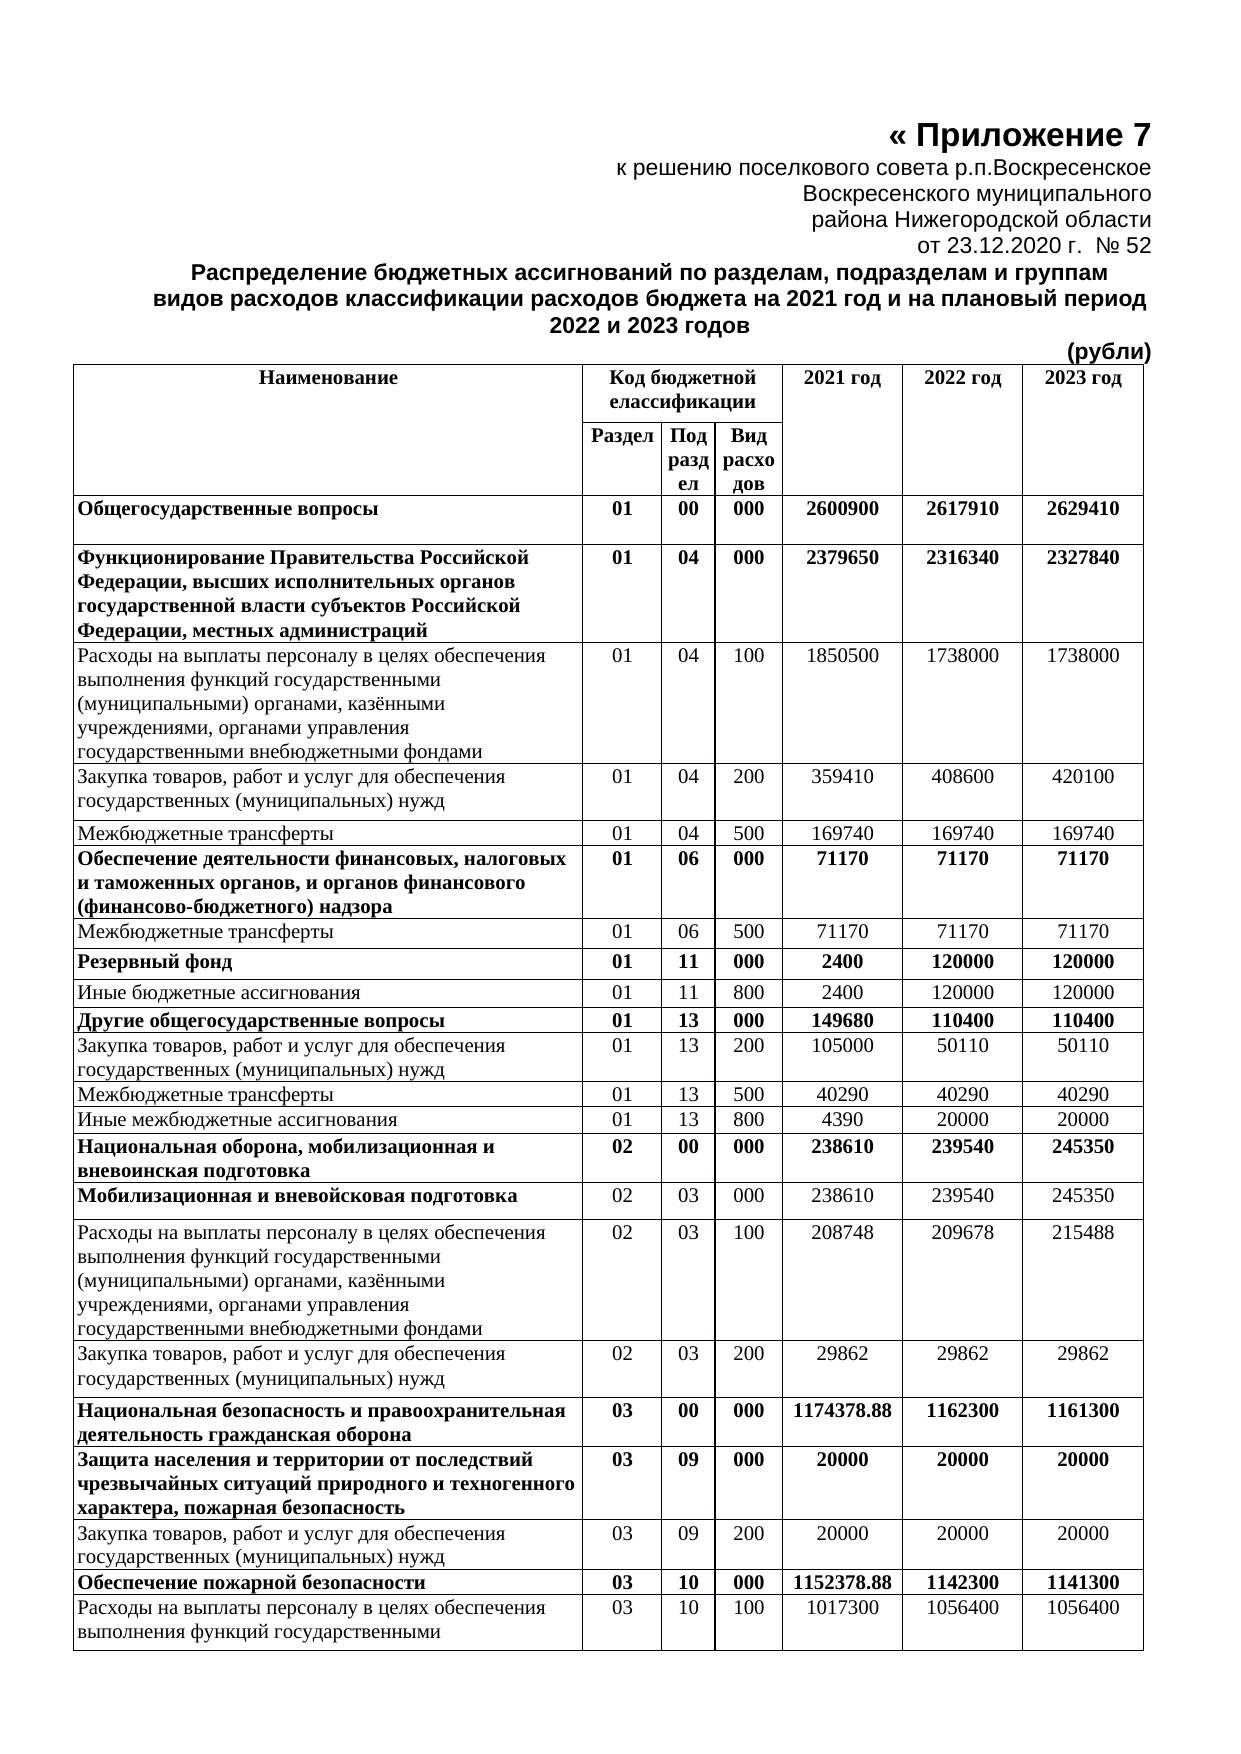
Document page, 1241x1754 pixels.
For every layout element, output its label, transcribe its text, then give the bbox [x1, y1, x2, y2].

table_cell 02 [583, 1220, 661, 1340]
table_cell 20000 [903, 1447, 1022, 1519]
table_cell 20000 [783, 1520, 902, 1568]
table_cell 10 [662, 1595, 714, 1649]
table_cell 02 [583, 1134, 661, 1182]
table_cell 06 [662, 846, 714, 918]
table_cell Закупка товаров, работ и услуг для обеспечения государственных (муниципальных) нужд [74, 764, 582, 820]
table_cell 1738000 [1023, 643, 1143, 763]
table_header 2021 год [783, 365, 902, 495]
table_cell 2400 [783, 949, 902, 979]
table_cell 01 [583, 1107, 661, 1133]
table_cell 03 [583, 1398, 661, 1446]
table_cell 40290 [903, 1082, 1022, 1106]
table_cell 1017300 [783, 1595, 902, 1649]
table_cell Защита населения и территории от последствий чрезвычайных ситуаций природного и техногенного характера, пожарная безопасность [74, 1447, 582, 1519]
table_cell 50110 [1023, 1033, 1143, 1081]
text Воскресенского муниципального [148, 180, 1152, 206]
table_cell 1738000 [903, 643, 1022, 763]
table_header Наименование [74, 365, 582, 495]
table_cell 245350 [1023, 1134, 1143, 1182]
table_cell Национальная безопасность и правоохранительная деятельность гражданская оборона [74, 1398, 582, 1446]
table_cell 71170 [903, 919, 1022, 948]
table_cell 01 [583, 1033, 661, 1081]
table_cell 1162300 [903, 1398, 1022, 1446]
table_cell 500 [716, 821, 782, 845]
table_cell 408600 [903, 764, 1022, 820]
table_cell 1141300 [1023, 1570, 1143, 1594]
table_cell 000 [716, 846, 782, 918]
table_cell Функционирование Правительства Российской Федерации, высших исполнительных органов государственной власти субъектов Российской Федерации, местных администраций [74, 545, 582, 642]
table_cell 105000 [783, 1033, 902, 1081]
table_cell 120000 [903, 980, 1022, 1007]
table_cell 238610 [783, 1134, 902, 1182]
table_cell 1142300 [903, 1570, 1022, 1594]
table_cell 500 [716, 919, 782, 948]
table_header 2023 год [1023, 365, 1143, 495]
table_cell 20000 [903, 1107, 1022, 1133]
table_cell 110400 [903, 1008, 1022, 1032]
table_cell Национальная оборона, мобилизационная и вневоинская подготовка [74, 1134, 582, 1182]
table_cell 169740 [1023, 821, 1143, 845]
table_cell 1161300 [1023, 1398, 1143, 1446]
table_cell 000 [716, 545, 782, 642]
table_cell 169740 [903, 821, 1022, 845]
table_cell 09 [662, 1520, 714, 1568]
table_cell 100 [716, 1595, 782, 1649]
table_cell 208748 [783, 1220, 902, 1340]
table_cell 03 [583, 1595, 661, 1649]
table_cell 239540 [903, 1134, 1022, 1182]
text « Приложение 7 [148, 115, 1152, 153]
table_cell 03 [583, 1570, 661, 1594]
table_cell 29862 [783, 1341, 902, 1397]
table_cell 01 [583, 949, 661, 979]
table_cell Межбюджетные трансферты [74, 1082, 582, 1106]
table_cell Раздел [583, 423, 661, 495]
table_cell Закупка товаров, работ и услуг для обеспечения государственных (муниципальных) нужд [74, 1341, 582, 1397]
table_cell 20000 [1023, 1107, 1143, 1133]
table_cell 11 [662, 949, 714, 979]
table_cell 03 [583, 1520, 661, 1568]
table_cell 00 [662, 496, 714, 544]
table_cell Обеспечение пожарной безопасности [74, 1570, 582, 1594]
table_cell 01 [583, 1082, 661, 1106]
table_cell 100 [716, 643, 782, 763]
table_cell 04 [662, 764, 714, 820]
table_cell 1174378,88 [783, 1398, 902, 1446]
table_cell 20000 [903, 1520, 1022, 1568]
table_cell 238610 [783, 1183, 902, 1219]
table_cell 420100 [1023, 764, 1143, 820]
table_cell Общегосударственные вопросы [74, 496, 582, 544]
table_cell 215488 [1023, 1220, 1143, 1340]
table_cell 03 [662, 1183, 714, 1219]
table_cell Резервный фонд [74, 949, 582, 979]
table_header Код бюджетной елассификации [583, 365, 782, 422]
table_cell 04 [662, 821, 714, 845]
table_cell 2327840 [1023, 545, 1143, 642]
table_cell 01 [583, 1008, 661, 1032]
table_cell 245350 [1023, 1183, 1143, 1219]
table_cell 40290 [783, 1082, 902, 1106]
table_cell 01 [583, 496, 661, 544]
table_cell 1152378,88 [783, 1570, 902, 1594]
table_cell Другие общегосударственные вопросы [74, 1008, 582, 1032]
table_cell 40290 [1023, 1082, 1143, 1106]
table_cell 71170 [1023, 846, 1143, 918]
table_cell 200 [716, 1520, 782, 1568]
text (рубли) [148, 338, 1152, 364]
text к решению поселкового совета р.п.Воскресенское [148, 153, 1152, 180]
table_cell 20000 [783, 1447, 902, 1519]
table_cell 169740 [783, 821, 902, 845]
table_cell 2600900 [783, 496, 902, 544]
table_cell 09 [662, 1447, 714, 1519]
table_cell 000 [716, 1183, 782, 1219]
table_cell 20000 [1023, 1447, 1143, 1519]
table_cell 149680 [783, 1008, 902, 1032]
table_cell 01 [583, 980, 661, 1007]
table_cell 04 [662, 545, 714, 642]
table_cell 120000 [1023, 949, 1143, 979]
table_cell 11 [662, 980, 714, 1007]
table_cell Обеспечение деятельности финансовых, налоговых и таможенных органов, и органов финансового (финансово-бюджетного) надзора [74, 846, 582, 918]
table_cell 500 [716, 1082, 782, 1106]
table_cell 13 [662, 1008, 714, 1032]
table_cell Закупка товаров, работ и услуг для обеспечения государственных (муниципальных) нужд [74, 1033, 582, 1081]
table_cell 120000 [903, 949, 1022, 979]
table_cell 1056400 [1023, 1595, 1143, 1649]
table_cell 000 [716, 1398, 782, 1446]
table_cell 03 [662, 1220, 714, 1340]
table_cell Расходы на выплаты персоналу в целях обеспечения выполнения функций государственными (муниципальными) органами, казёнными учреждениями, органами управления государственными внебюджетными фондами [74, 643, 582, 763]
table_cell 02 [583, 1341, 661, 1397]
table_cell Вид расходов [716, 423, 782, 495]
table_cell 2617910 [903, 496, 1022, 544]
table_cell 00 [662, 1398, 714, 1446]
table_cell 13 [662, 1033, 714, 1081]
table_cell 800 [716, 980, 782, 1007]
table_cell 000 [716, 1570, 782, 1594]
table_cell 200 [716, 764, 782, 820]
table_cell 01 [583, 764, 661, 820]
table_cell 1850500 [783, 643, 902, 763]
text от 23.12.2020 г. № 52 [148, 232, 1152, 259]
table_cell 02 [583, 1183, 661, 1219]
table_cell 000 [716, 1134, 782, 1182]
table_cell 100 [716, 1220, 782, 1340]
table_cell 2629410 [1023, 496, 1143, 544]
table_cell 4390 [783, 1107, 902, 1133]
table_cell 06 [662, 919, 714, 948]
table_cell 000 [716, 496, 782, 544]
table_cell 03 [662, 1341, 714, 1397]
table_cell Межбюджетные трансферты [74, 821, 582, 845]
table_cell 71170 [783, 919, 902, 948]
table_cell 13 [662, 1082, 714, 1106]
table_cell Подраздел [662, 423, 714, 495]
table_cell 20000 [1023, 1520, 1143, 1568]
table_cell 2316340 [903, 545, 1022, 642]
table_header 2022 год [903, 365, 1022, 495]
table_cell Закупка товаров, работ и услуг для обеспечения государственных (муниципальных) нужд [74, 1520, 582, 1568]
table_cell 000 [716, 1008, 782, 1032]
table_cell Иные межбюджетные ассигнования [74, 1107, 582, 1133]
text района Нижегородской области [148, 206, 1152, 232]
table_cell 2400 [783, 980, 902, 1007]
text видов расходов классификации расходов бюджета на 2021 год и на плановый период 2022 и 2023 годов [148, 285, 1152, 338]
table_cell Расходы на выплаты персоналу в целях обеспечения выполнения функций государственными [74, 1595, 582, 1649]
table_cell 71170 [1023, 919, 1143, 948]
table_cell 120000 [1023, 980, 1143, 1007]
table_cell 01 [583, 846, 661, 918]
table_cell 00 [662, 1134, 714, 1182]
table_cell 239540 [903, 1183, 1022, 1219]
table_cell 209678 [903, 1220, 1022, 1340]
table_cell 200 [716, 1341, 782, 1397]
table_cell 71170 [783, 846, 902, 918]
table_cell 29862 [903, 1341, 1022, 1397]
table_cell Мобилизационная и вневойсковая подготовка [74, 1183, 582, 1219]
table_cell 29862 [1023, 1341, 1143, 1397]
table_cell 71170 [903, 846, 1022, 918]
table_cell 000 [716, 949, 782, 979]
table_cell 10 [662, 1570, 714, 1594]
table_cell 13 [662, 1107, 714, 1133]
table_cell 01 [583, 821, 661, 845]
table_cell 01 [583, 545, 661, 642]
table_cell 01 [583, 919, 661, 948]
table_cell 01 [583, 643, 661, 763]
table_cell Межбюджетные трансферты [74, 919, 582, 948]
table_cell 2379650 [783, 545, 902, 642]
table_cell Иные бюджетные ассигнования [74, 980, 582, 1007]
table_cell 800 [716, 1107, 782, 1133]
table_cell Расходы на выплаты персоналу в целях обеспечения выполнения функций государственными (муниципальными) органами, казёнными учреждениями, органами управления государственными внебюджетными фондами [74, 1220, 582, 1340]
table_cell 50110 [903, 1033, 1022, 1081]
table_cell 110400 [1023, 1008, 1143, 1032]
table_cell 200 [716, 1033, 782, 1081]
text Распределение бюджетных ассигнований по разделам, подразделам и группам [148, 259, 1152, 285]
table_cell 000 [716, 1447, 782, 1519]
table_cell 03 [583, 1447, 661, 1519]
table_cell 1056400 [903, 1595, 1022, 1649]
table_cell 04 [662, 643, 714, 763]
table_cell 359410 [783, 764, 902, 820]
